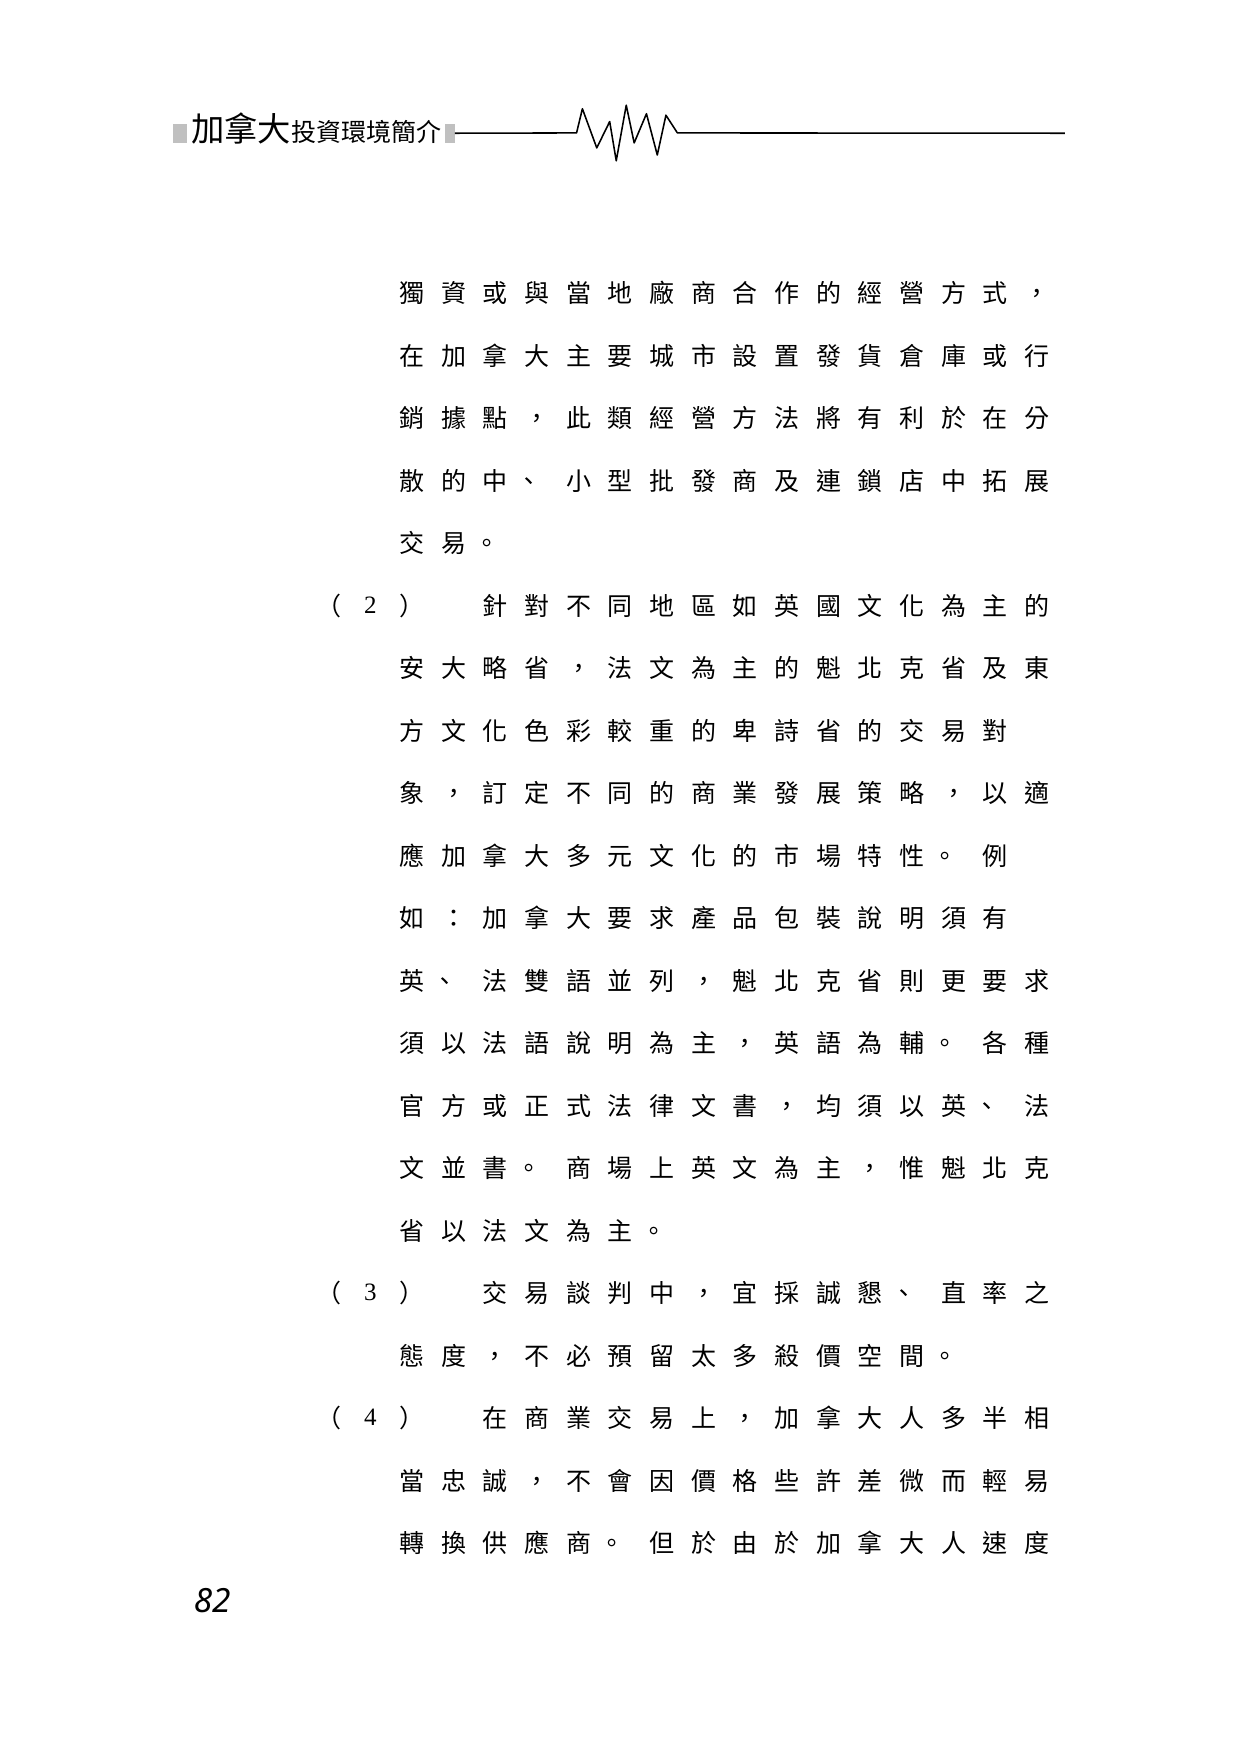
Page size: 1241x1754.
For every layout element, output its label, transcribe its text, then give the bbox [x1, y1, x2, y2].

text 獨資或與當地廠商合作的經營方式，在加拿大主要城市設置發貨倉庫或行銷據點，此類經營方法將有利於在分散的中、小型批發商及連鎖店中拓展交易。 [306, 250, 1058, 563]
text （3） 交易談判中，宜採誠懇、直率之態度，不必預留太多殺價空間。 [306, 1250, 1058, 1375]
text （4） 在商業交易上，加拿大人多半相當忠誠，不會因價格些許差微而輕易轉換供應商。但於由於加拿大人速度 [306, 1375, 1058, 1563]
text （2） 針對不同地區如英國文化為主的安大略省，法文為主的魁北克省及東方文化色彩較重的卑詩省的交易對象，訂定不同的商業發展策略，以適應加拿大多元文化的市場特性。例如：加拿大要求產品包裝說明須有英、法雙語並列，魁北克省則更要求須以法語說明為主，英語為輔。各種官方或正式法律文書，均須以英、法文並書。商場上英文為主，惟魁北克省以法文為主。 [306, 563, 1058, 1250]
